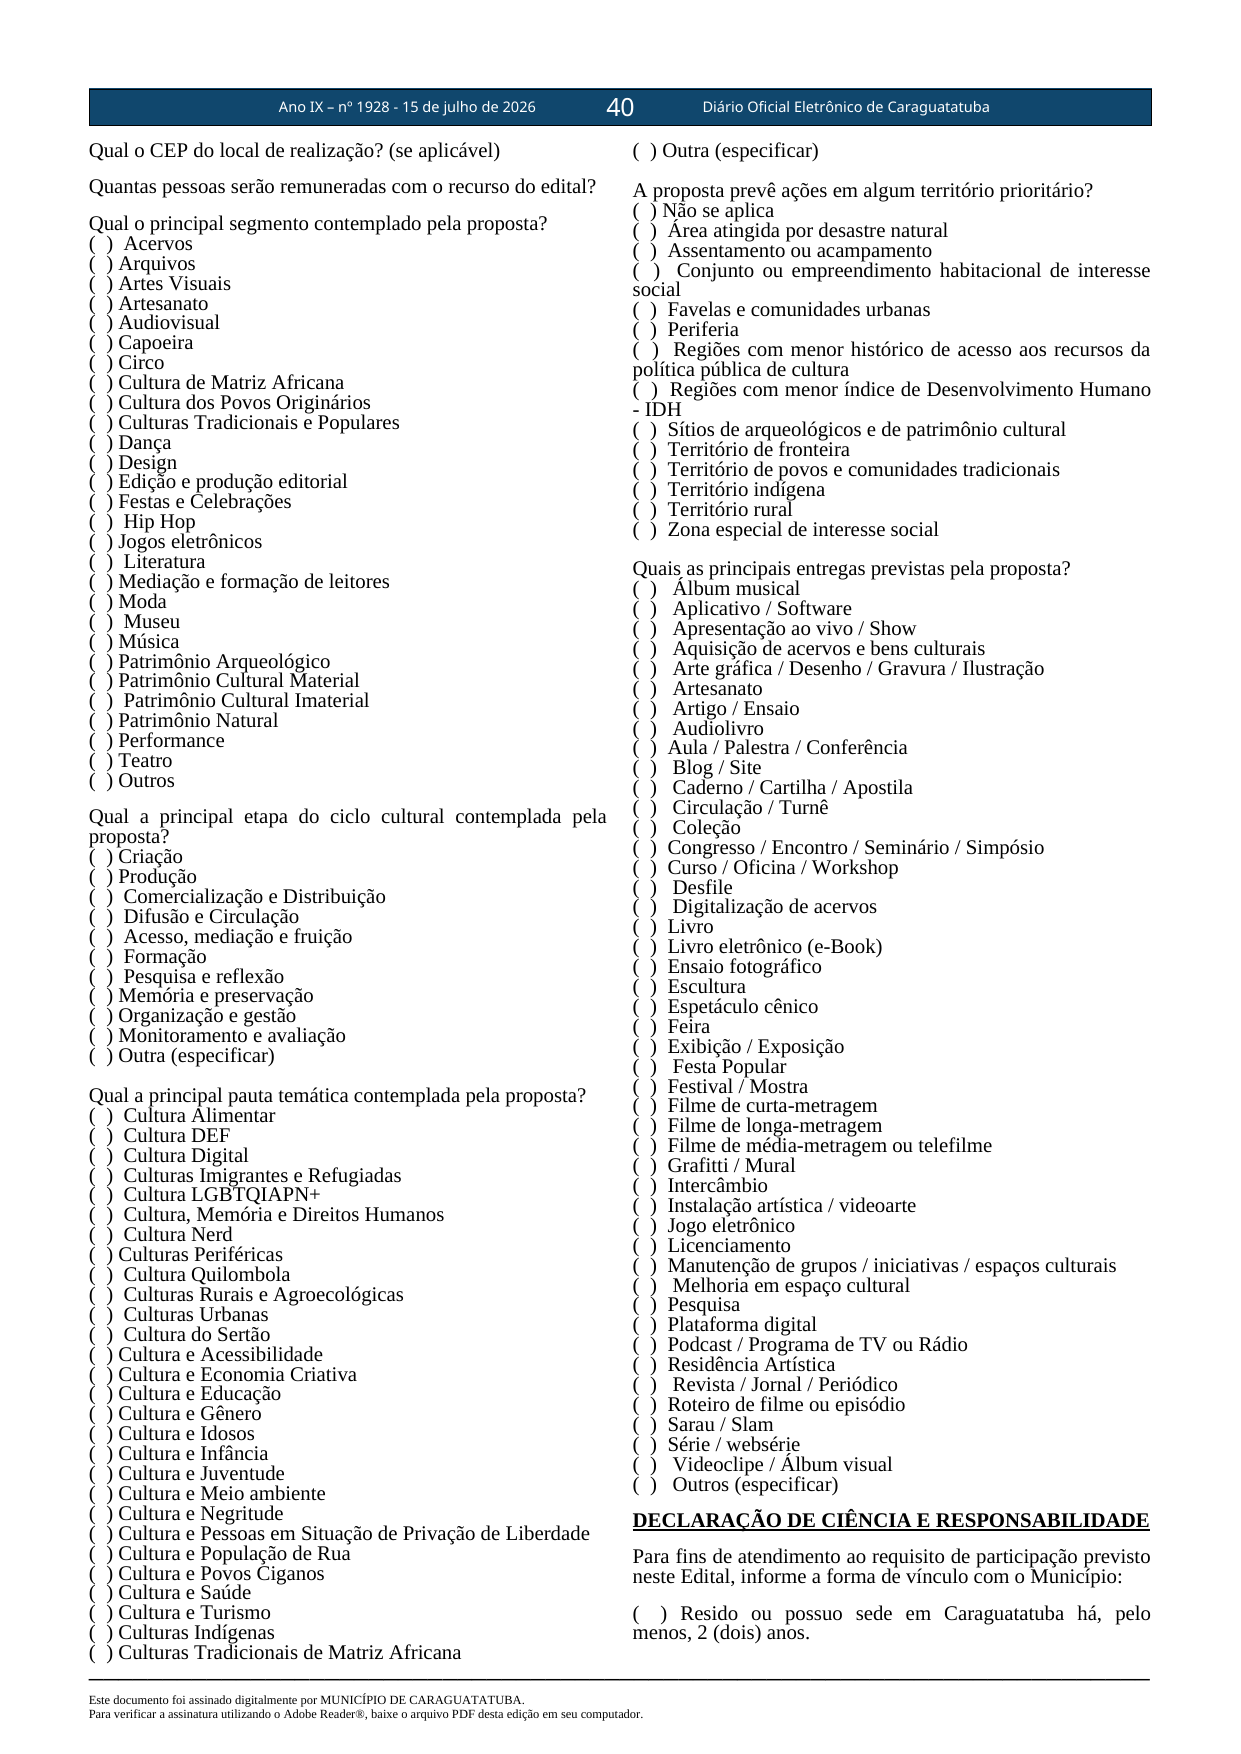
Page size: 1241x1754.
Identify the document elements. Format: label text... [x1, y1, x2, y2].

text ( ) Instalação artística / videoarte [632, 1197, 1152, 1216]
text ( ) Ensaio fotográfico [632, 958, 1152, 978]
text ( ) Livro eletrônico (e-Book) [632, 938, 1152, 958]
text ( ) Cultura do Sertão [88, 1325, 608, 1345]
text ( ) Digitalização de acervos [632, 898, 1152, 918]
text ( ) Culturas Periféricas [88, 1246, 608, 1266]
text ( ) Outra (especificar) [632, 142, 1152, 162]
text ( ) Difusão e Circulação [88, 907, 608, 927]
text Para fins de atendimento ao requisito de participação previsto neste Edital, informe a forma de vínculo com o Município: [632, 1548, 1152, 1588]
text ( ) Cultura e Pessoas em Situação de Privação de Liberdade [88, 1524, 608, 1544]
text ( ) Série / websérie [632, 1435, 1152, 1455]
text ( ) Melhoria em espaço cultural [632, 1276, 1152, 1296]
text ( ) Artesanato [632, 679, 1152, 699]
text ( ) Filme de curta-metragem [632, 1097, 1152, 1117]
text ( ) Videoclipe / Álbum visual [632, 1455, 1152, 1475]
text ( ) Regiões com menor índice de Desenvolvimento Humano - IDH [632, 381, 1152, 421]
text ( ) Cultura e Povos Ciganos [88, 1564, 608, 1584]
text ( ) Museu [88, 612, 608, 632]
text ( ) Cultura e Idosos [88, 1425, 608, 1445]
text ( ) Sítios de arqueológicos e de patrimônio cultural [632, 421, 1152, 441]
text ( ) Resido ou possuo sede em Caraguatatuba há, pelo menos, 2 (dois) anos. [632, 1604, 1152, 1644]
text ( ) Cultura DEF [88, 1126, 608, 1146]
text Quais as principais entregas previstas pela proposta? [632, 560, 1152, 580]
text ( ) Memória e preservação [88, 987, 608, 1007]
text ( ) Artigo / Ensaio [632, 699, 1152, 719]
text ( ) Circo [88, 354, 608, 374]
text DECLARAÇÃO DE CIÊNCIA E RESPONSABILIDADE [632, 1511, 1152, 1531]
text ( ) Revista / Jornal / Periódico [632, 1376, 1152, 1396]
text ( ) Patrimônio Arqueológico [88, 652, 608, 672]
text ( ) Dança [88, 433, 608, 453]
text ( ) Assentamento ou acampamento [632, 241, 1152, 261]
text ( ) Culturas Urbanas [88, 1305, 608, 1325]
text ( ) Culturas Tradicionais de Matriz Africana [88, 1644, 608, 1663]
text ( ) Moda [88, 592, 608, 612]
text ( ) Cultura, Memória e Direitos Humanos [88, 1206, 608, 1226]
text ( ) Aula / Palestra / Conferência [632, 739, 1152, 759]
text ( ) Periferia [632, 321, 1152, 341]
text ( ) Cultura Quilombola [88, 1266, 608, 1286]
text ( ) Licenciamento [632, 1236, 1152, 1256]
text ( ) Culturas Imigrantes e Refugiadas [88, 1166, 608, 1186]
text ( ) Capoeira [88, 334, 608, 354]
text ( ) Conjunto ou empreendimento habitacional de interesse social [632, 261, 1152, 301]
text ( ) Filme de longa-metragem [632, 1117, 1152, 1137]
text ( ) Roteiro de filme ou episódio [632, 1396, 1152, 1415]
text ( ) Residência Artística [632, 1356, 1152, 1376]
text ( ) Teatro [88, 752, 608, 772]
text ( ) Cultura e População de Rua [88, 1544, 608, 1564]
text ( ) Território de povos e comunidades tradicionais [632, 460, 1152, 480]
text Qual a principal pauta temática contemplada pela proposta? [88, 1087, 608, 1106]
text ( ) Apresentação ao vivo / Show [632, 619, 1152, 639]
text ( ) Formação [88, 947, 608, 967]
text ( ) Cultura e Negritude [88, 1504, 608, 1524]
text ( ) Comercialização e Distribuição [88, 888, 608, 907]
text ( ) Cultura e Educação [88, 1385, 608, 1405]
text ( ) Arquivos [88, 254, 608, 274]
text ( ) Álbum musical [632, 580, 1152, 600]
text ( ) Podcast / Programa de TV ou Rádio [632, 1336, 1152, 1356]
text ( ) Monitoramento e avaliação [88, 1027, 608, 1047]
text ( ) Arte gráfica / Desenho / Gravura / Ilustração [632, 659, 1152, 679]
text ( ) Audiovisual [88, 314, 608, 334]
text Qual o CEP do local de realização? (se aplicável) [88, 142, 608, 162]
text ( ) Festas e Celebrações [88, 493, 608, 513]
text Qual a principal etapa do ciclo cultural contemplada pela proposta? [88, 808, 608, 848]
text ( ) Cultura e Juventude [88, 1464, 608, 1484]
text ( ) Livro [632, 918, 1152, 938]
text ( ) Jogo eletrônico [632, 1216, 1152, 1236]
text ( ) Outros [88, 772, 608, 791]
text ( ) Outros (especificar) [632, 1475, 1152, 1495]
text ( ) Música [88, 632, 608, 652]
text ( ) Manutenção de grupos / iniciativas / espaços culturais [632, 1256, 1152, 1276]
text ( ) Artesanato [88, 294, 608, 314]
text ( ) Coleção [632, 818, 1152, 838]
text ( ) Acervos [88, 234, 608, 254]
text ( ) Cultura e Economia Criativa [88, 1365, 608, 1385]
text ( ) Escultura [632, 978, 1152, 998]
text Quantas pessoas serão remuneradas com o recurso do edital? [88, 178, 608, 198]
text ( ) Audiolivro [632, 719, 1152, 739]
text ( ) Design [88, 453, 608, 473]
text Qual o principal segmento contemplado pela proposta? [88, 214, 608, 234]
text ( ) Jogos eletrônicos [88, 533, 608, 553]
text ( ) Aplicativo / Software [632, 600, 1152, 619]
text ( ) Regiões com menor histórico de acesso aos recursos da política pública de cultura [632, 341, 1152, 381]
text ( ) Espetáculo cênico [632, 998, 1152, 1017]
text ( ) Organização e gestão [88, 1007, 608, 1027]
text ( ) Sarau / Slam [632, 1415, 1152, 1435]
text ( ) Plataforma digital [632, 1316, 1152, 1336]
text ( ) Cultura e Gênero [88, 1405, 608, 1425]
text ( ) Blog / Site [632, 759, 1152, 779]
text ( ) Cultura Nerd [88, 1226, 608, 1246]
text ( ) Território de fronteira [632, 441, 1152, 460]
text ( ) Artes Visuais [88, 274, 608, 294]
text ( ) Cultura e Infância [88, 1445, 608, 1464]
text ( ) Cultura Alimentar [88, 1106, 608, 1126]
text ( ) Acesso, mediação e fruição [88, 927, 608, 947]
text ( ) Território indígena [632, 480, 1152, 500]
text ( ) Cultura LGBTQIAPN+ [88, 1186, 608, 1206]
text A proposta prevê ações em algum território prioritário? [632, 182, 1152, 201]
text ( ) Circulação / Turnê [632, 799, 1152, 818]
text ( ) Festival / Mostra [632, 1077, 1152, 1097]
text ( ) Grafitti / Mural [632, 1157, 1152, 1177]
text ( ) Culturas Indígenas [88, 1624, 608, 1644]
text ( ) Mediação e formação de leitores [88, 573, 608, 592]
text ( ) Pesquisa [632, 1296, 1152, 1316]
text ( ) Patrimônio Cultural Imaterial [88, 692, 608, 712]
text ( ) Favelas e comunidades urbanas [632, 301, 1152, 321]
text ( ) Congresso / Encontro / Seminário / Simpósio [632, 838, 1152, 858]
text ( ) Edição e produção editorial [88, 473, 608, 493]
text ( ) Zona especial de interesse social [632, 520, 1152, 540]
text ( ) Cultura Digital [88, 1146, 608, 1166]
text ( ) Cultura e Saúde [88, 1584, 608, 1604]
text ( ) Filme de média-metragem ou telefilme [632, 1137, 1152, 1157]
text ( ) Pesquisa e reflexão [88, 967, 608, 987]
text ( ) Território rural [632, 500, 1152, 520]
text ( ) Área atingida por desastre natural [632, 221, 1152, 241]
text ( ) Cultura e Meio ambiente [88, 1484, 608, 1504]
text ( ) Aquisição de acervos e bens culturais [632, 639, 1152, 659]
text ( ) Hip Hop [88, 513, 608, 533]
text ( ) Culturas Tradicionais e Populares [88, 413, 608, 433]
text ( ) Cultura dos Povos Originários [88, 393, 608, 413]
text ( ) Culturas Rurais e Agroecológicas [88, 1286, 608, 1305]
text ( ) Exibição / Exposição [632, 1037, 1152, 1057]
text ( ) Cultura de Matriz Africana [88, 374, 608, 393]
text ( ) Outra (especificar) [88, 1047, 608, 1067]
text ( ) Desfile [632, 878, 1152, 898]
text ( ) Intercâmbio [632, 1177, 1152, 1197]
text ( ) Festa Popular [632, 1057, 1152, 1077]
text ( ) Cultura e Acessibilidade [88, 1345, 608, 1365]
text ( ) Performance [88, 732, 608, 752]
text ( ) Não se aplica [632, 201, 1152, 221]
text ( ) Literatura [88, 553, 608, 573]
text ( ) Produção [88, 868, 608, 888]
text ( ) Curso / Oficina / Workshop [632, 858, 1152, 878]
text ( ) Patrimônio Natural [88, 712, 608, 732]
text ( ) Cultura e Turismo [88, 1604, 608, 1624]
text ( ) Patrimônio Cultural Material [88, 672, 608, 692]
text ( ) Feira [632, 1017, 1152, 1037]
text ( ) Criação [88, 848, 608, 868]
text ( ) Caderno / Cartilha / Apostila [632, 779, 1152, 799]
